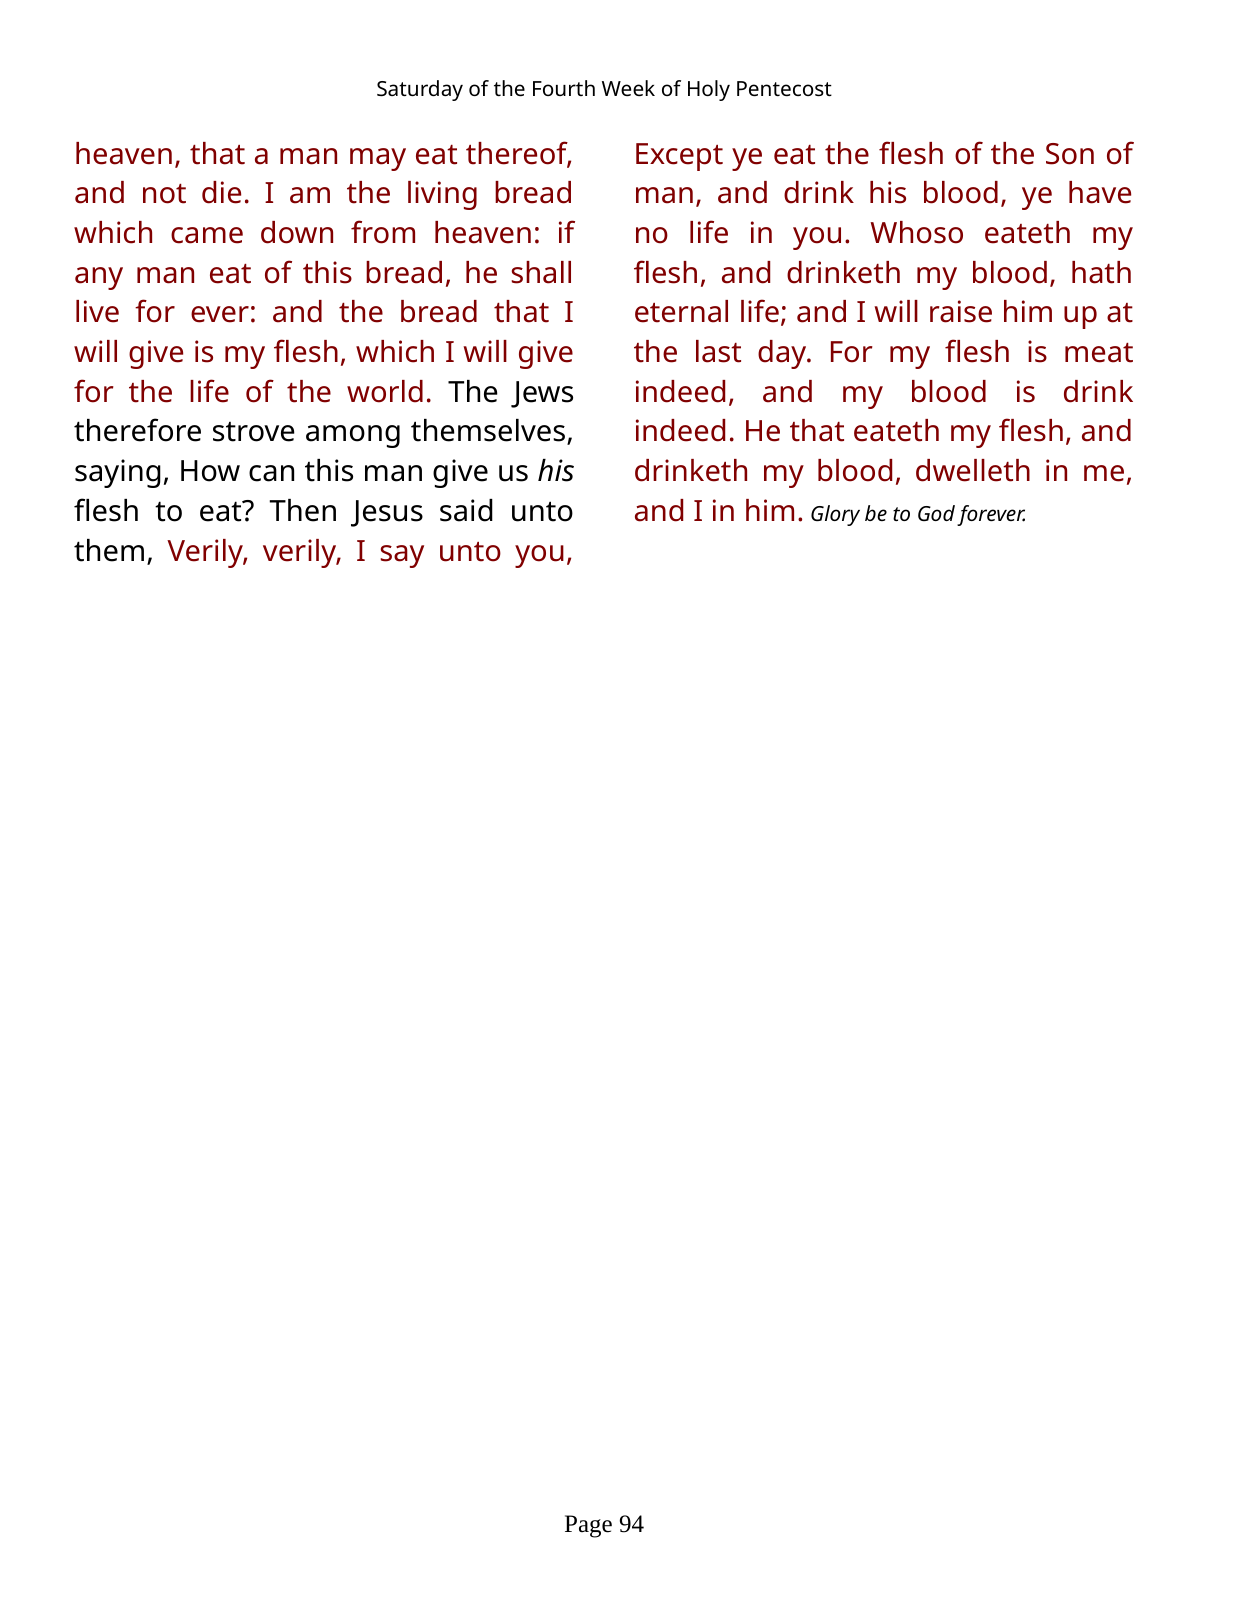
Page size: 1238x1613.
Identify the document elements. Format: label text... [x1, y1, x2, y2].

text heaven, that a man may eat thereof, and not die. I am the living bread which came down from heaven: if any man eat of this bread, he shall live for ever: and the bread that I will give is my flesh, which I will give for the life of the world. The Jews therefore strove among themselves, saying, How can this man give us his flesh to eat? Then Jesus said unto them, Verily, verily, I say unto you, [74, 133, 574, 569]
text Saturday of the Fourth Week of Holy Pentecost [72, 74, 1135, 102]
text Except ye eat the flesh of the Son of man, and drink his blood, ye have no life in you. Whoso eateth my flesh, and drinketh my blood, hath eternal life; and I will raise him up at the last day. For my flesh is meat indeed, and my blood is drink indeed. He that eateth my flesh, and drinketh my blood, dwelleth in me, and I in him. Glory be to God forever. [633, 133, 1134, 530]
